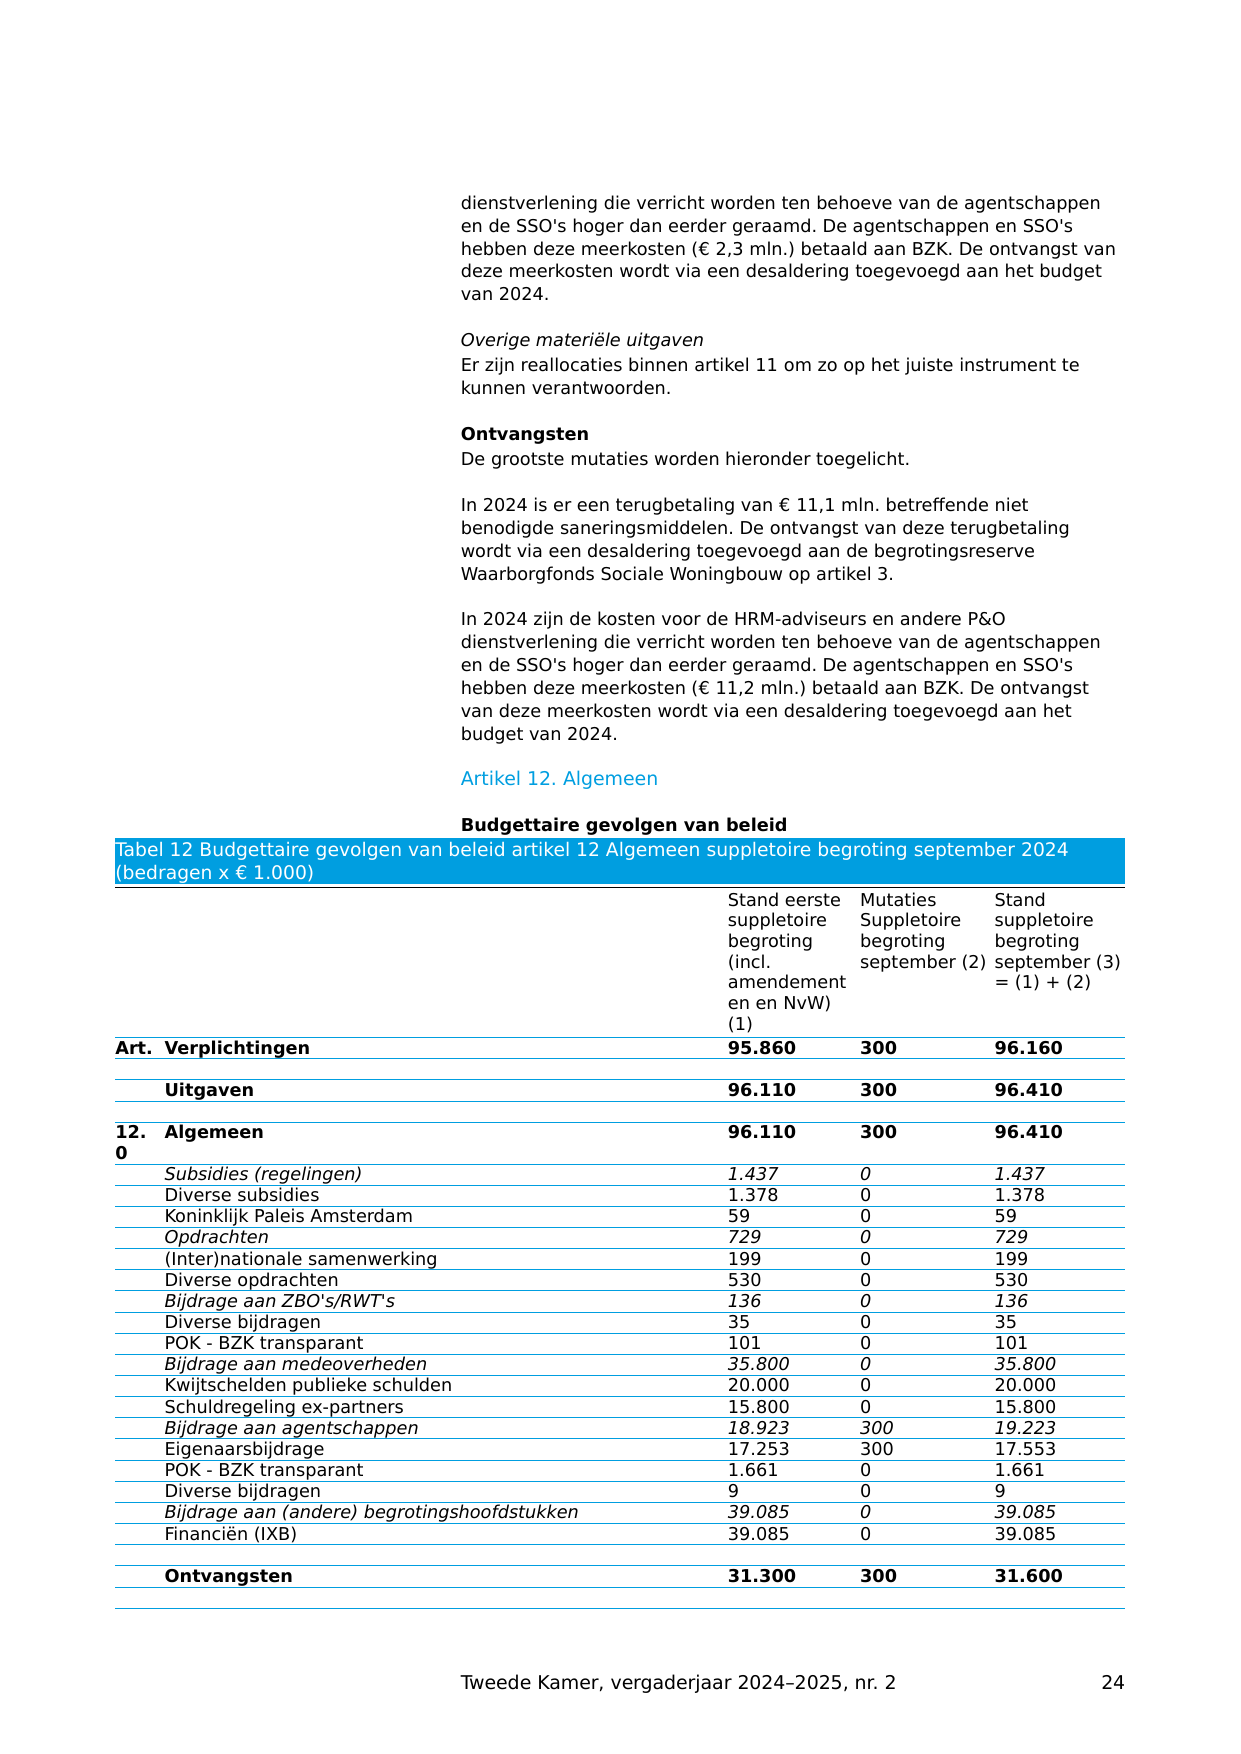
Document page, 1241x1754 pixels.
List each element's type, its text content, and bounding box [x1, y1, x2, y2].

table_cell 199 [725, 1249, 857, 1269]
table_cell 20.000 [725, 1376, 857, 1396]
table_cell [991, 1059, 1125, 1079]
table_cell Art. [115, 1038, 161, 1058]
table_cell 300 [857, 1566, 991, 1586]
table_cell [725, 1545, 857, 1565]
table_cell 39.085 [725, 1503, 857, 1523]
table_cell 96.110 [725, 1080, 857, 1101]
table_cell Diverse bijdragen [161, 1482, 725, 1502]
table_cell 35.800 [991, 1355, 1125, 1375]
table_cell 17.553 [991, 1439, 1125, 1459]
table_cell 0 [857, 1313, 991, 1333]
table_cell [115, 1566, 161, 1586]
table_cell Mutaties Suppletoire begroting september (2) [857, 888, 991, 1037]
table_cell [991, 1545, 1125, 1565]
table_cell 1.661 [725, 1461, 857, 1481]
table_cell 39.085 [991, 1503, 1125, 1523]
table_cell 18.923 [725, 1418, 857, 1438]
table_cell 59 [991, 1207, 1125, 1227]
table_cell 1.437 [991, 1165, 1125, 1184]
table_cell Kwijtschelden publieke schulden [161, 1376, 725, 1396]
table_cell Uitgaven [161, 1080, 725, 1101]
table_cell [115, 1461, 161, 1481]
table_cell [725, 1588, 857, 1607]
text Overige materiële uitgaven [461, 328, 1125, 351]
table_cell [115, 1439, 161, 1459]
table_cell 17.253 [725, 1439, 857, 1459]
table_cell 300 [857, 1123, 991, 1163]
table_cell [857, 1588, 991, 1607]
table_cell Diverse bijdragen [161, 1313, 725, 1333]
text Budgettaire gevolgen van beleid [461, 813, 1125, 836]
table_cell 1.437 [725, 1165, 857, 1184]
table_cell 9 [725, 1482, 857, 1502]
table_cell Bijdrage aan (andere) begrotingshoofdstukken [161, 1503, 725, 1523]
text In 2024 zijn de kosten voor de HRM-adviseurs en andere P&O dienstverlening die verricht worden ten behoeve van de agentschappen en de SSO's hoger dan eerder geraamd. De agentschappen en SSO's hebben deze meerkosten (€ 11,2 mln.) betaald aan BZK. De ontvangst van deze meerkosten wordt via een desaldering toegevoegd aan het budget van 2024. [461, 607, 1125, 745]
table_cell Algemeen [161, 1123, 725, 1163]
table_cell 0 [857, 1397, 991, 1417]
table_cell [161, 1545, 725, 1565]
table_cell [161, 1588, 725, 1607]
table_cell 199 [991, 1249, 1125, 1269]
table_cell 96.410 [991, 1080, 1125, 1101]
table_cell 300 [857, 1080, 991, 1101]
table_cell [115, 1588, 161, 1607]
table_cell [161, 888, 725, 1037]
table_cell [115, 1228, 161, 1248]
table_cell (Inter)nationale samenwerking [161, 1249, 725, 1269]
table_cell [115, 1080, 161, 1101]
text In 2024 is er een terugbetaling van € 11,1 mln. betreffende niet benodigde saneringsmiddelen. De ontvangst van deze terugbetaling wordt via een desaldering toegevoegd aan de begrotingsreserve Waarborgfonds Sociale Woningbouw op artikel 3. [461, 493, 1125, 584]
table_cell [115, 1376, 161, 1396]
table_cell [857, 1059, 991, 1079]
table_cell 300 [857, 1418, 991, 1438]
table_cell 0 [857, 1249, 991, 1269]
table_cell [115, 1186, 161, 1206]
table_cell [115, 1397, 161, 1417]
table_cell 136 [991, 1291, 1125, 1311]
table_cell [115, 1270, 161, 1290]
table_cell Verplichtingen [161, 1038, 725, 1058]
table_cell 95.860 [725, 1038, 857, 1058]
table_cell Subsidies (regelingen) [161, 1165, 725, 1184]
table_cell [725, 1102, 857, 1122]
text dienstverlening die verricht worden ten behoeve van de agentschappen en de SSO's hoger dan eerder geraamd. De agentschappen en SSO's hebben deze meerkosten (€ 2,3 mln.) betaald aan BZK. De ontvangst van deze meerkosten wordt via een desaldering toegevoegd aan het budget van 2024. [461, 191, 1125, 305]
table_cell Stand eerste suppletoire begroting (incl. amendementen en NvW) (1) [725, 888, 857, 1037]
table_cell [991, 1102, 1125, 1122]
table_cell [991, 1588, 1125, 1607]
table_cell [725, 1059, 857, 1079]
table_cell [115, 1418, 161, 1438]
table_cell 0 [857, 1165, 991, 1184]
table_cell Schuldregeling ex-partners [161, 1397, 725, 1417]
table_cell Financiën (IXB) [161, 1524, 725, 1544]
table_cell [115, 1482, 161, 1502]
table_cell 35 [725, 1313, 857, 1333]
table_cell 300 [857, 1439, 991, 1459]
table_cell 0 [857, 1503, 991, 1523]
text De grootste mutaties worden hieronder toegelicht. [461, 447, 1125, 470]
table_cell [115, 1334, 161, 1354]
table_cell 39.085 [725, 1524, 857, 1544]
title Artikel 12. Algemeen [461, 768, 1125, 790]
table_cell 15.800 [991, 1397, 1125, 1417]
table_cell 1.378 [991, 1186, 1125, 1206]
table_cell [115, 888, 161, 1037]
table_cell 1.661 [991, 1461, 1125, 1481]
table_cell 0 [857, 1270, 991, 1290]
table_cell 9 [991, 1482, 1125, 1502]
table_cell [115, 1102, 161, 1122]
table_cell Opdrachten [161, 1228, 725, 1248]
table_cell Bijdrage aan ZBO's/RWT's [161, 1291, 725, 1311]
table_cell Stand suppletoire begroting september (3) = (1) + (2) [991, 888, 1125, 1037]
table_cell 1.378 [725, 1186, 857, 1206]
table_cell 20.000 [991, 1376, 1125, 1396]
table_cell 0 [857, 1524, 991, 1544]
table_cell 0 [857, 1186, 991, 1206]
table_cell 31.300 [725, 1566, 857, 1586]
table_cell 96.110 [725, 1123, 857, 1163]
table_cell [161, 1059, 725, 1079]
table_cell 96.160 [991, 1038, 1125, 1058]
table_cell [857, 1545, 991, 1565]
text Er zijn reallocaties binnen artikel 11 om zo op het juiste instrument te kunnen verantwoorden. [461, 353, 1125, 399]
table_cell Ontvangsten [161, 1566, 725, 1586]
table_cell 0 [857, 1482, 991, 1502]
table_cell [115, 1291, 161, 1311]
table_cell 35 [991, 1313, 1125, 1333]
table_cell [115, 1249, 161, 1269]
table_cell 31.600 [991, 1566, 1125, 1586]
table_cell 729 [725, 1228, 857, 1248]
table_cell 0 [857, 1228, 991, 1248]
table_cell 729 [991, 1228, 1125, 1248]
table_cell [115, 1059, 161, 1079]
table_cell 101 [725, 1334, 857, 1354]
table_cell 15.800 [725, 1397, 857, 1417]
table_cell [115, 1207, 161, 1227]
table_cell [115, 1355, 161, 1375]
table_cell [115, 1524, 161, 1544]
table_cell Bijdrage aan medeoverheden [161, 1355, 725, 1375]
table_cell 12.0 [115, 1123, 161, 1163]
table_cell Diverse opdrachten [161, 1270, 725, 1290]
table_cell 0 [857, 1207, 991, 1227]
table_cell [115, 1313, 161, 1333]
table_cell POK - BZK transparant [161, 1461, 725, 1481]
table_cell 39.085 [991, 1524, 1125, 1544]
table_cell 0 [857, 1461, 991, 1481]
table_cell [115, 1545, 161, 1565]
table_cell POK - BZK transparant [161, 1334, 725, 1354]
table_cell Koninklijk Paleis Amsterdam [161, 1207, 725, 1227]
table_cell 530 [725, 1270, 857, 1290]
table_cell 19.223 [991, 1418, 1125, 1438]
table_cell 0 [857, 1376, 991, 1396]
table_cell 59 [725, 1207, 857, 1227]
table_cell 96.410 [991, 1123, 1125, 1163]
table_cell Bijdrage aan agentschappen [161, 1418, 725, 1438]
table_cell Eigenaarsbijdrage [161, 1439, 725, 1459]
text Ontvangsten [461, 422, 1125, 445]
table_cell 101 [991, 1334, 1125, 1354]
table_cell 0 [857, 1334, 991, 1354]
table_cell [161, 1102, 725, 1122]
table_cell [115, 1165, 161, 1184]
table_cell [857, 1102, 991, 1122]
table_cell 35.800 [725, 1355, 857, 1375]
table_cell 0 [857, 1355, 991, 1375]
table_cell [115, 1503, 161, 1523]
table_cell 300 [857, 1038, 991, 1058]
table_cell 136 [725, 1291, 857, 1311]
table_cell 0 [857, 1291, 991, 1311]
table_cell 530 [991, 1270, 1125, 1290]
table_cell Diverse subsidies [161, 1186, 725, 1206]
